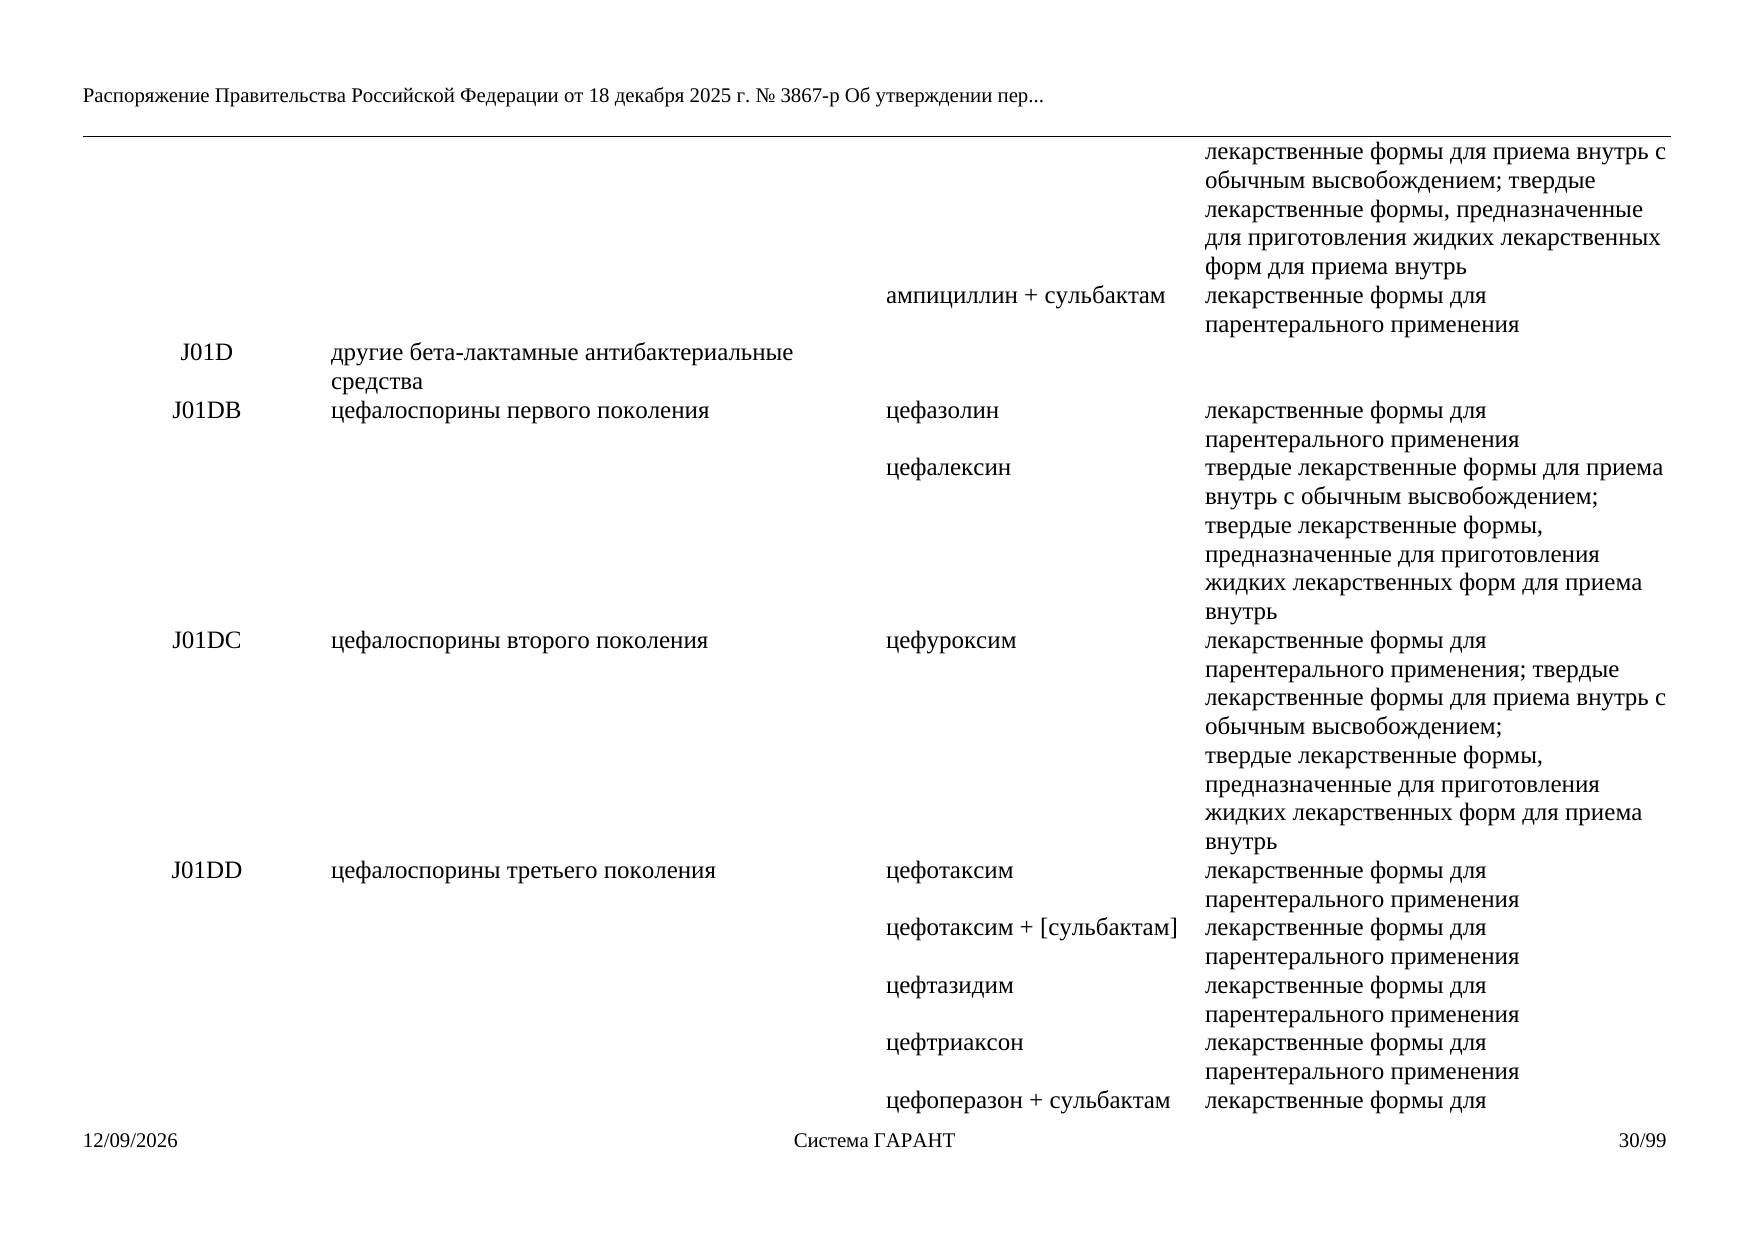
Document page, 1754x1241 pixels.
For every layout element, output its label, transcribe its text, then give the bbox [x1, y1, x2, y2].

table_cell [83, 913, 331, 970]
table_cell лекарственные формы для парентерального применения [1205, 1028, 1671, 1085]
table_cell цефотаксим [886, 855, 1205, 912]
table_cell твердые лекарственные формы для приема внутрь с обычным высвобождением; твердые лекарственные формы, предназначенные для приготовления жидких лекарственных форм для приема внутрь [1205, 453, 1671, 625]
table_cell лекарственные формы для [1205, 1085, 1671, 1114]
table_cell [83, 970, 331, 1027]
table_cell цефоперазон + сульбактам [886, 1085, 1205, 1114]
table_cell [331, 913, 886, 970]
table_cell лекарственные формы для парентерального применения [1205, 280, 1671, 337]
table_cell лекарственные формы для парентерального применения [1205, 855, 1671, 912]
table_cell J01DD [83, 855, 331, 912]
table_cell [331, 280, 886, 337]
table_cell лекарственные формы для парентерального применения; твердые лекарственные формы для приема внутрь с обычным высвобождением; твердые лекарственные формы, предназначенные для приготовления жидких лекарственных форм для приема внутрь [1205, 625, 1671, 855]
table_cell лекарственные формы для парентерального применения [1205, 970, 1671, 1027]
table_cell [886, 338, 1205, 395]
table_cell лекарственные формы для парентерального применения [1205, 395, 1671, 452]
table_cell J01D [83, 338, 331, 395]
table_cell ампициллин + сульбактам [886, 280, 1205, 337]
table_cell другие бета-лактамные антибактериальные средства [331, 338, 886, 395]
table_cell [331, 453, 886, 625]
table_cell [331, 1028, 886, 1085]
table_cell [331, 137, 886, 280]
table_cell [331, 1085, 886, 1114]
table_cell J01DC [83, 625, 331, 855]
table_cell [83, 453, 331, 625]
table_cell [1205, 338, 1671, 395]
table_cell [83, 137, 331, 280]
table_cell цефотаксим + [сульбактам] [886, 913, 1205, 970]
table_cell цефуроксим [886, 625, 1205, 855]
table_cell лекарственные формы для приема внутрь с обычным высвобождением; твердые лекарственные формы, предназначенные для приготовления жидких лекарственных форм для приема внутрь [1205, 137, 1671, 280]
table_cell цефалоспорины первого поколения [331, 395, 886, 452]
table_cell цефазолин [886, 395, 1205, 452]
table_cell [83, 280, 331, 337]
table_cell [83, 1085, 331, 1114]
table_cell цефалексин [886, 453, 1205, 625]
table_cell цефтазидим [886, 970, 1205, 1027]
table_cell [83, 1028, 331, 1085]
table_cell лекарственные формы для парентерального применения [1205, 913, 1671, 970]
table_cell [886, 137, 1205, 280]
table_cell [331, 970, 886, 1027]
table_cell цефалоспорины второго поколения [331, 625, 886, 855]
table_cell J01DB [83, 395, 331, 452]
table_cell цефалоспорины третьего поколения [331, 855, 886, 912]
table_cell цефтриаксон [886, 1028, 1205, 1085]
